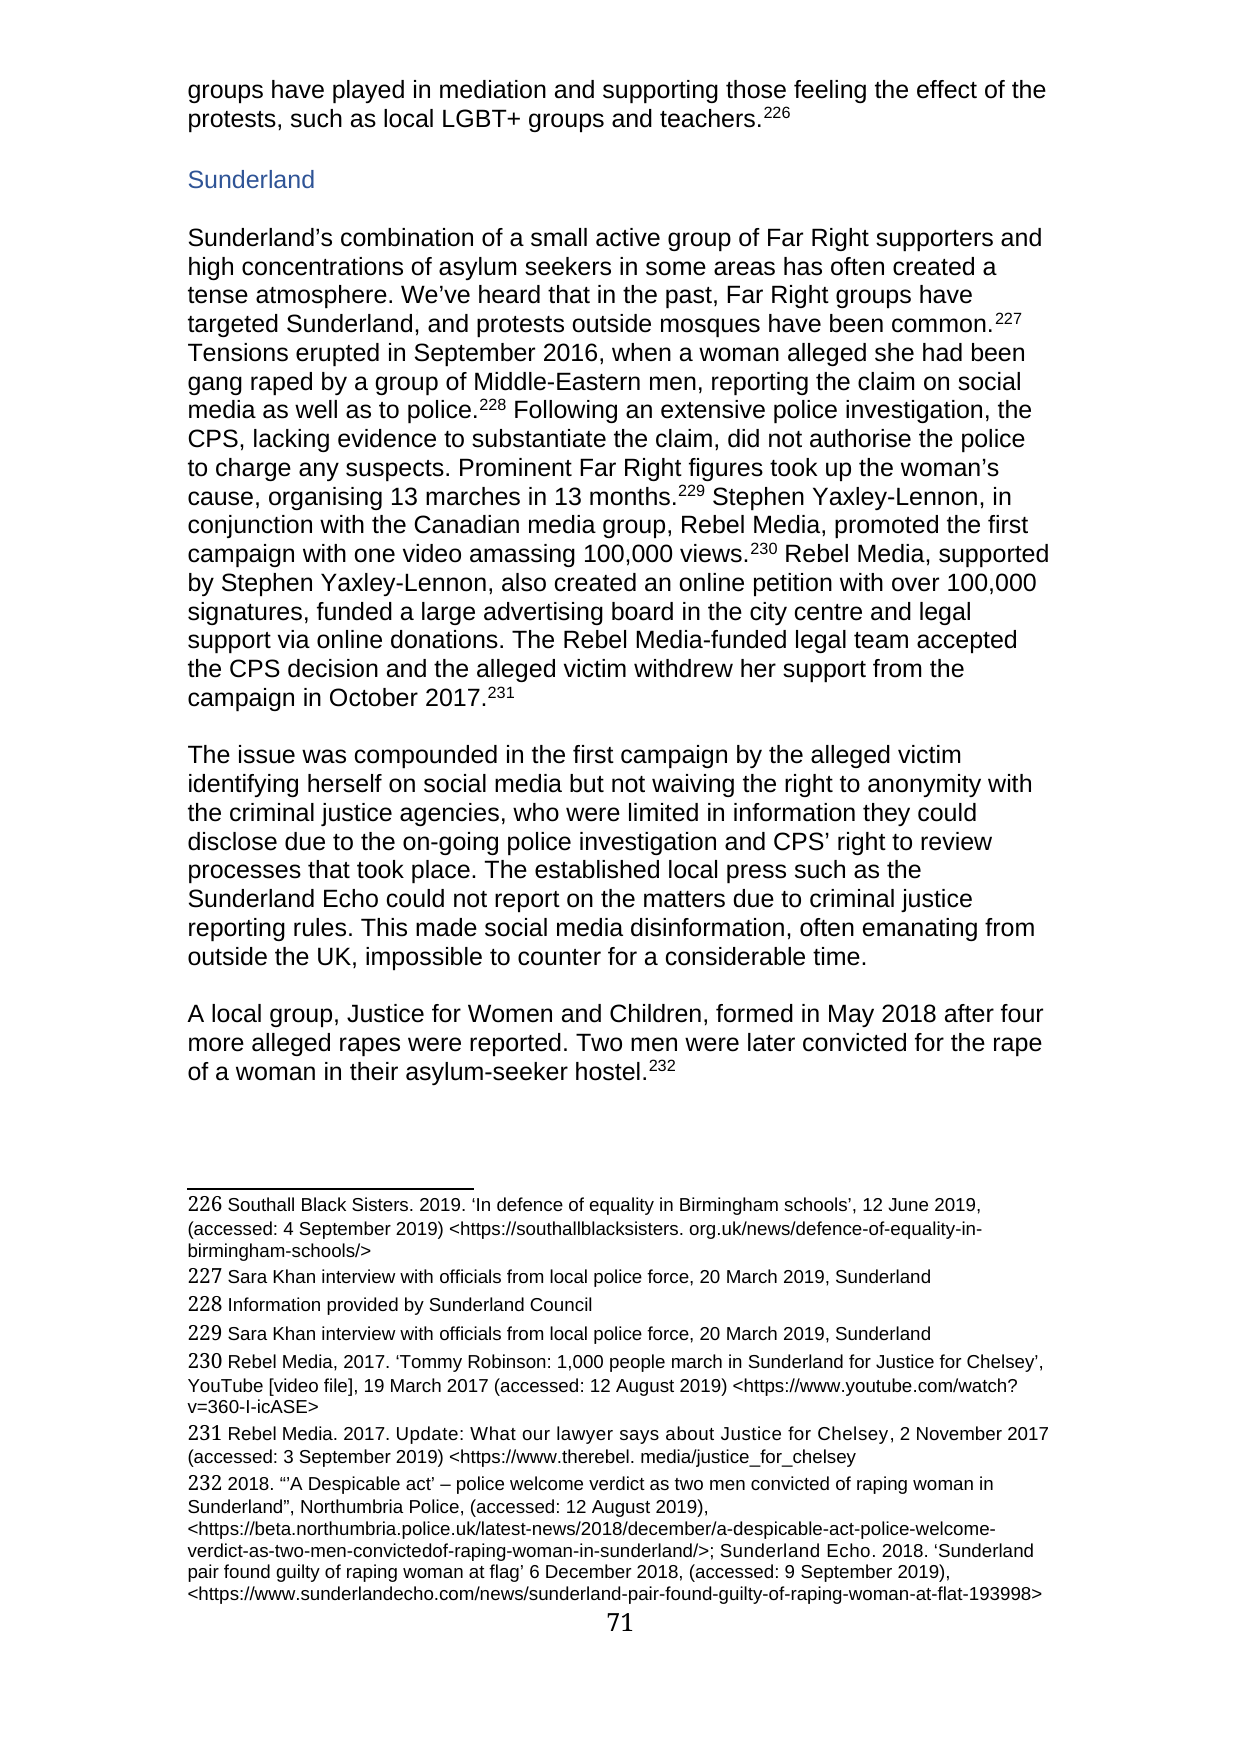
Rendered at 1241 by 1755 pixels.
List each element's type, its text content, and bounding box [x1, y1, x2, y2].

text Sara Khan interview with officials from local police force, 20 March 2019, Sunderland [187, 1318, 1053, 1346]
text Rebel Media, 2017. ‘Tommy Robinson: 1,000 people march in Sunderland for Justice for Chelsey’, YouTube [video file], 19 March 2017 (accessed: 12 August 2019) <https://www.youtube.com/watch?v=360-I-icASE> [187, 1346, 1053, 1418]
subtitle Sunderland [187, 165, 1053, 194]
text Tensions erupted in September 2016, when a woman alleged she had been gang raped by a group of Middle-Eastern men, reporting the claim on social media as well as to police. Following an extensive police investigation, the CPS, lacking evidence to substantiate the claim, did not authorise the police to charge any suspects. Prominent Far Right figures took up the woman’s cause, organising 13 marches in 13 months. Stephen Yaxley-Lennon, in conjunction with the Canadian media group, Rebel Media, promoted the first campaign with one video amassing 100,000 views. Rebel Media, supported by Stephen Yaxley-Lennon, also created an online petition with over 100,000 signatures, funded a large advertising board in the city centre and legal support via online donations. The Rebel Media-funded legal team accepted the CPS decision and the alleged victim withdrew her support from the campaign in October 2017. [187, 338, 1053, 712]
text A local group, Justice for Women and Children, formed in May 2018 after four more alleged rapes were reported. Two men were later convicted for the rape of a woman in their asylum-seeker hostel. [187, 999, 1053, 1085]
text Information provided by Sunderland Council [187, 1289, 1053, 1318]
text The issue was compounded in the first campaign by the alleged victim identifying herself on social media but not waiving the right to anonymity with the criminal justice agencies, who were limited in information they could disclose due to the on-going police investigation and CPS’ right to review processes that took place. The established local press such as the Sunderland Echo could not report on the matters due to criminal justice reporting rules. This made social media disinformation, often emanating from outside the UK, impossible to counter for a considerable time. [187, 740, 1053, 970]
text Sunderland’s combination of a small active group of Far Right supporters and high concentrations of asylum seekers in some areas has often created a tense atmosphere. We’ve heard that in the past, Far Right groups have targeted Sunderland, and protests outside mosques have been common. [187, 223, 1053, 338]
text groups have played in mediation and supporting those feeling the effect of the protests, such as local LGBT+ groups and teachers. [187, 75, 1053, 132]
text 2018. “’A Despicable act’ – police welcome verdict as two men convicted of raping woman in Sunderland”, Northumbria Police, (accessed: 12 August 2019), <https://beta.northumbria.police.uk/latest-news/2018/december/a-despicable-act-police-welcome-verdict-as-two-men-convictedof-raping-woman-in-sunderland/>; Sunderland Echo. 2018. ‘Sunderland pair found guilty of raping woman at flag’ 6 December 2018, (accessed: 9 September 2019), <https://www.sunderlandecho.com/news/sunderland-pair-found-guilty-of-raping-woman-at-flat-193998> [187, 1468, 1053, 1604]
text Sara Khan interview with officials from local police force, 20 March 2019, Sunderland [187, 1261, 1053, 1289]
text Southall Black Sisters. 2019. ‘In defence of equality in Birmingham schools’, 12 June 2019, (accessed: 4 September 2019) <https://southallblacksisters. org.uk/news/defence-of-equality-in-birmingham-schools/> [187, 1189, 1053, 1261]
text Rebel Media. 2017. Update: What our lawyer says about Justice for Chelsey, 2 November 2017 (accessed: 3 September 2019) <https://www.therebel. media/justice_for_chelsey [187, 1418, 1053, 1468]
